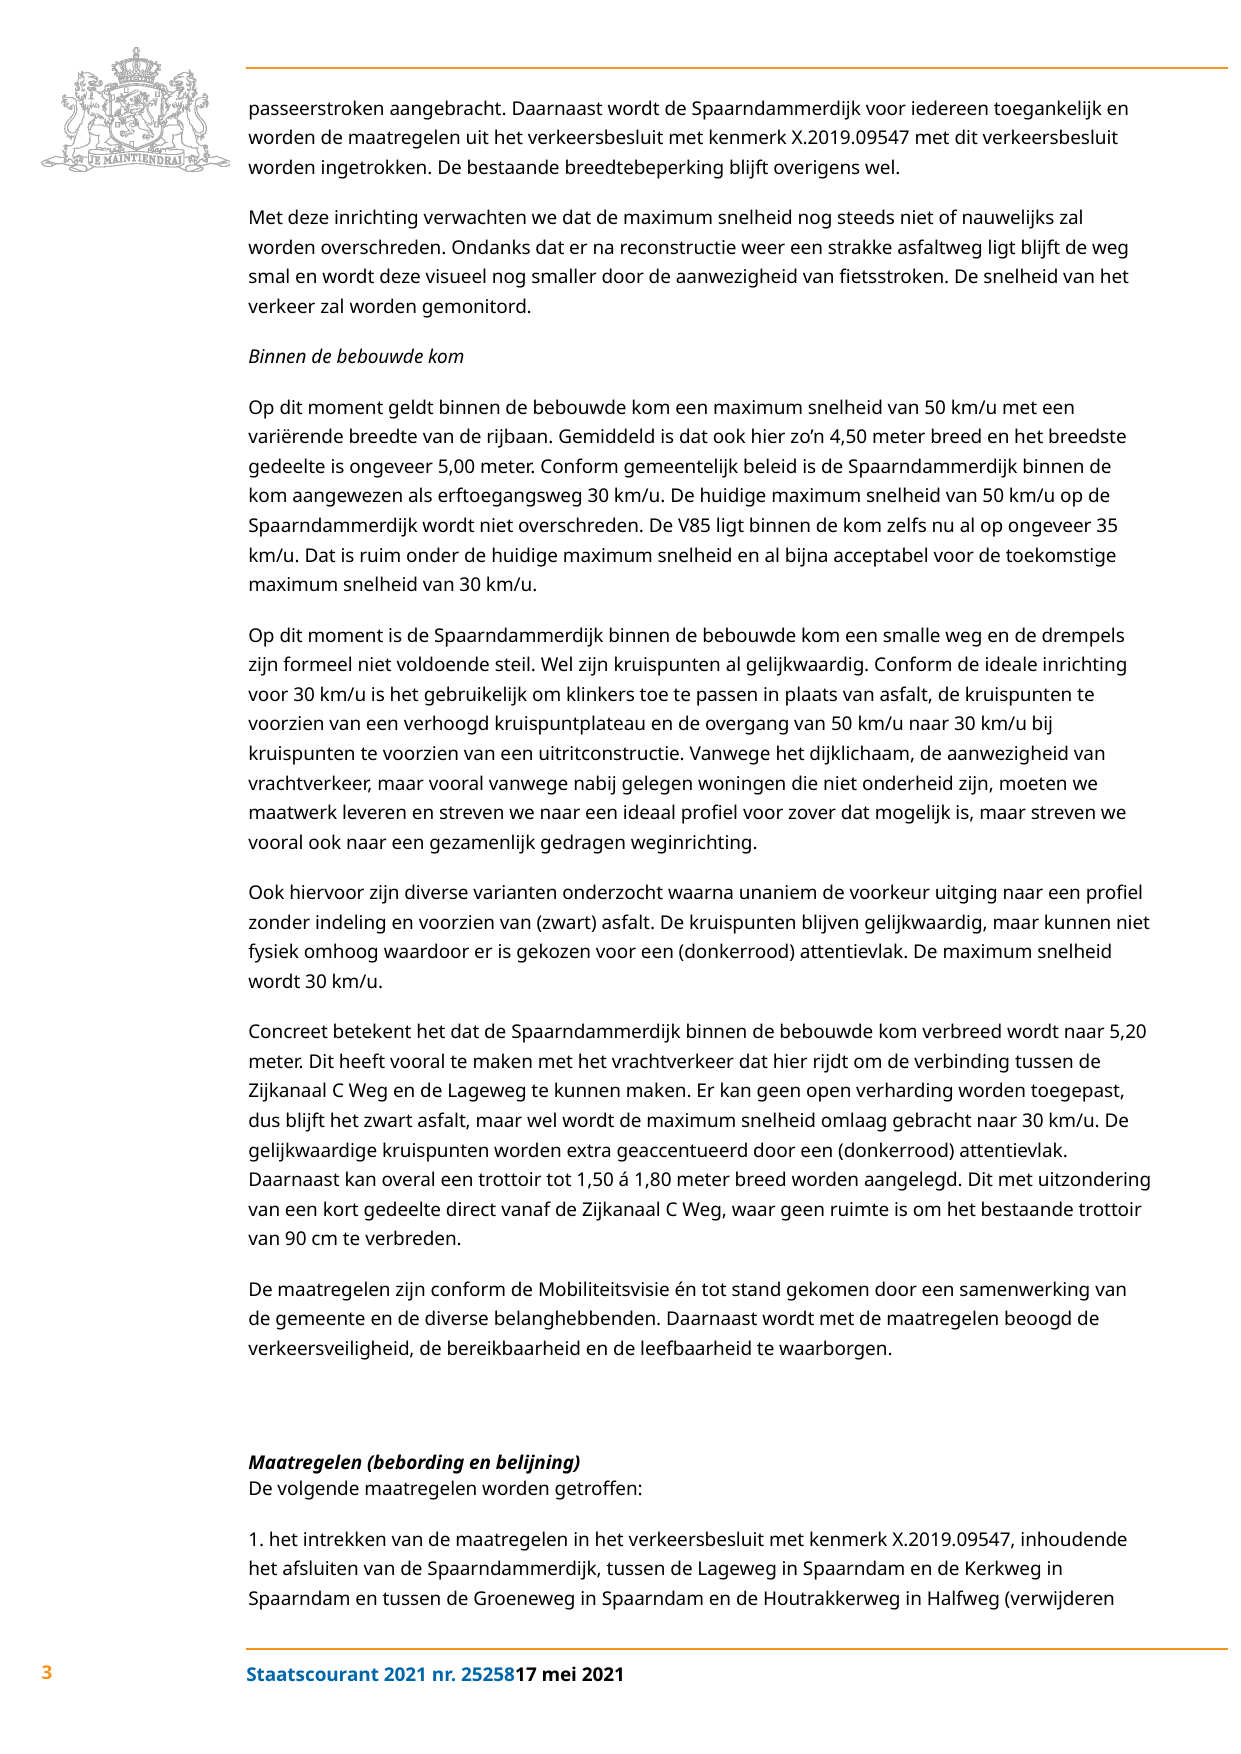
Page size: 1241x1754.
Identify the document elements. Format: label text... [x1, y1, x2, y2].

text Op dit moment geldt binnen de bebouwde kom een maximum snelheid van 50 km/u met een variërende breedte van de rijbaan. Gemiddeld is dat ook hier zo’n 4,50 meter breed en het breedste gedeelte is ongeveer 5,00 meter. Conform gemeentelijk beleid is de Spaarndammerdijk binnen de kom aangewezen als erftoegangsweg 30 km/u. De huidige maximum snelheid van 50 km/u op de Spaarndammerdijk wordt niet overschreden. De V85 ligt binnen de kom zelfs nu al op ongeveer 35 km/u. Dat is ruim onder de huidige maximum snelheid en al bijna acceptabel voor de toekomstige maximum snelheid van 30 km/u. [248, 394, 1152, 597]
text De maatregelen zijn conform de Mobiliteitsvisie én tot stand gekomen door een samenwerking van de gemeente en de diverse belanghebbenden. Daarnaast wordt met de maatregelen beoogd de verkeersveiligheid, de bereikbaarheid en de leefbaarheid te waarborgen. [248, 1276, 1152, 1361]
text Concreet betekent het dat de Spaarndammerdijk binnen de bebouwde kom verbreed wordt naar 5,20 meter. Dit heeft vooral te maken met het vrachtverkeer dat hier rijdt om de verbinding tussen de Zijkanaal C Weg en de Lageweg te kunnen maken. Er kan geen open verharding worden toegepast, dus blijft het zwart asfalt, maar wel wordt de maximum snelheid omlaag gebracht naar 30 km/u. De gelijkwaardige kruispunten worden extra geaccentueerd door een (donkerrood) attentievlak. Daarnaast kan overal een trottoir tot 1,50 á 1,80 meter breed worden aangelegd. Dit met uitzondering van een kort gedeelte direct vanaf de Zijkanaal C Weg, waar geen ruimte is om het bestaande trottoir van 90 cm te verbreden. [248, 1018, 1152, 1251]
text Binnen de bebouwde kom [248, 343, 1152, 369]
text 1. het intrekken van de maatregelen in het verkeersbesluit met kenmerk X.2019.09547, inhoudende het afsluiten van de Spaarndammerdijk, tussen de Lageweg in Spaarndam en de Kerkweg in Spaarndam en tussen de Groeneweg in Spaarndam en de Houtrakkerweg in Halfweg (verwijderen [248, 1526, 1152, 1611]
text Maatregelen (bebording en belijning) [248, 1449, 1152, 1475]
text Op dit moment is de Spaarndammerdijk binnen de bebouwde kom een smalle weg en de drempels zijn formeel niet voldoende steil. Wel zijn kruispunten al gelijkwaardig. Conform de ideale inrichting voor 30 km/u is het gebruikelijk om klinkers toe te passen in plaats van asfalt, de kruispunten te voorzien van een verhoogd kruispuntplateau en de overgang van 50 km/u naar 30 km/u bij kruispunten te voorzien van een uitritconstructie. Vanwege het dijklichaam, de aanwezigheid van vrachtverkeer, maar vooral vanwege nabij gelegen woningen die niet onderheid zijn, moeten we maatwerk leveren en streven we naar een ideaal profiel voor zover dat mogelijk is, maar streven we vooral ook naar een gezamenlijk gedragen weginrichting. [248, 622, 1152, 855]
picture [41, 47, 231, 172]
text Ook hiervoor zijn diverse varianten onderzocht waarna unaniem de voorkeur uitging naar een profiel zonder indeling en voorzien van (zwart) asfalt. De kruispunten blijven gelijkwaardig, maar kunnen niet fysiek omhoog waardoor er is gekozen voor een (donkerrood) attentievlak. De maximum snelheid wordt 30 km/u. [248, 879, 1152, 994]
text Met deze inrichting verwachten we dat de maximum snelheid nog steeds niet of nauwelijks zal worden overschreden. Ondanks dat er na reconstructie weer een strakke asfaltweg ligt blijft de weg smal en wordt deze visueel nog smaller door de aanwezigheid van fietsstroken. De snelheid van het verkeer zal worden gemonitord. [248, 204, 1152, 319]
text De volgende maatregelen worden getroffen: [248, 1475, 1152, 1501]
text passeerstroken aangebracht. Daarnaast wordt de Spaarndammerdijk voor iedereen toegankelijk en worden de maatregelen uit het verkeersbesluit met kenmerk X.2019.09547 met dit verkeersbesluit worden ingetrokken. De bestaande breedtebeperking blijft overigens wel. [248, 95, 1152, 180]
